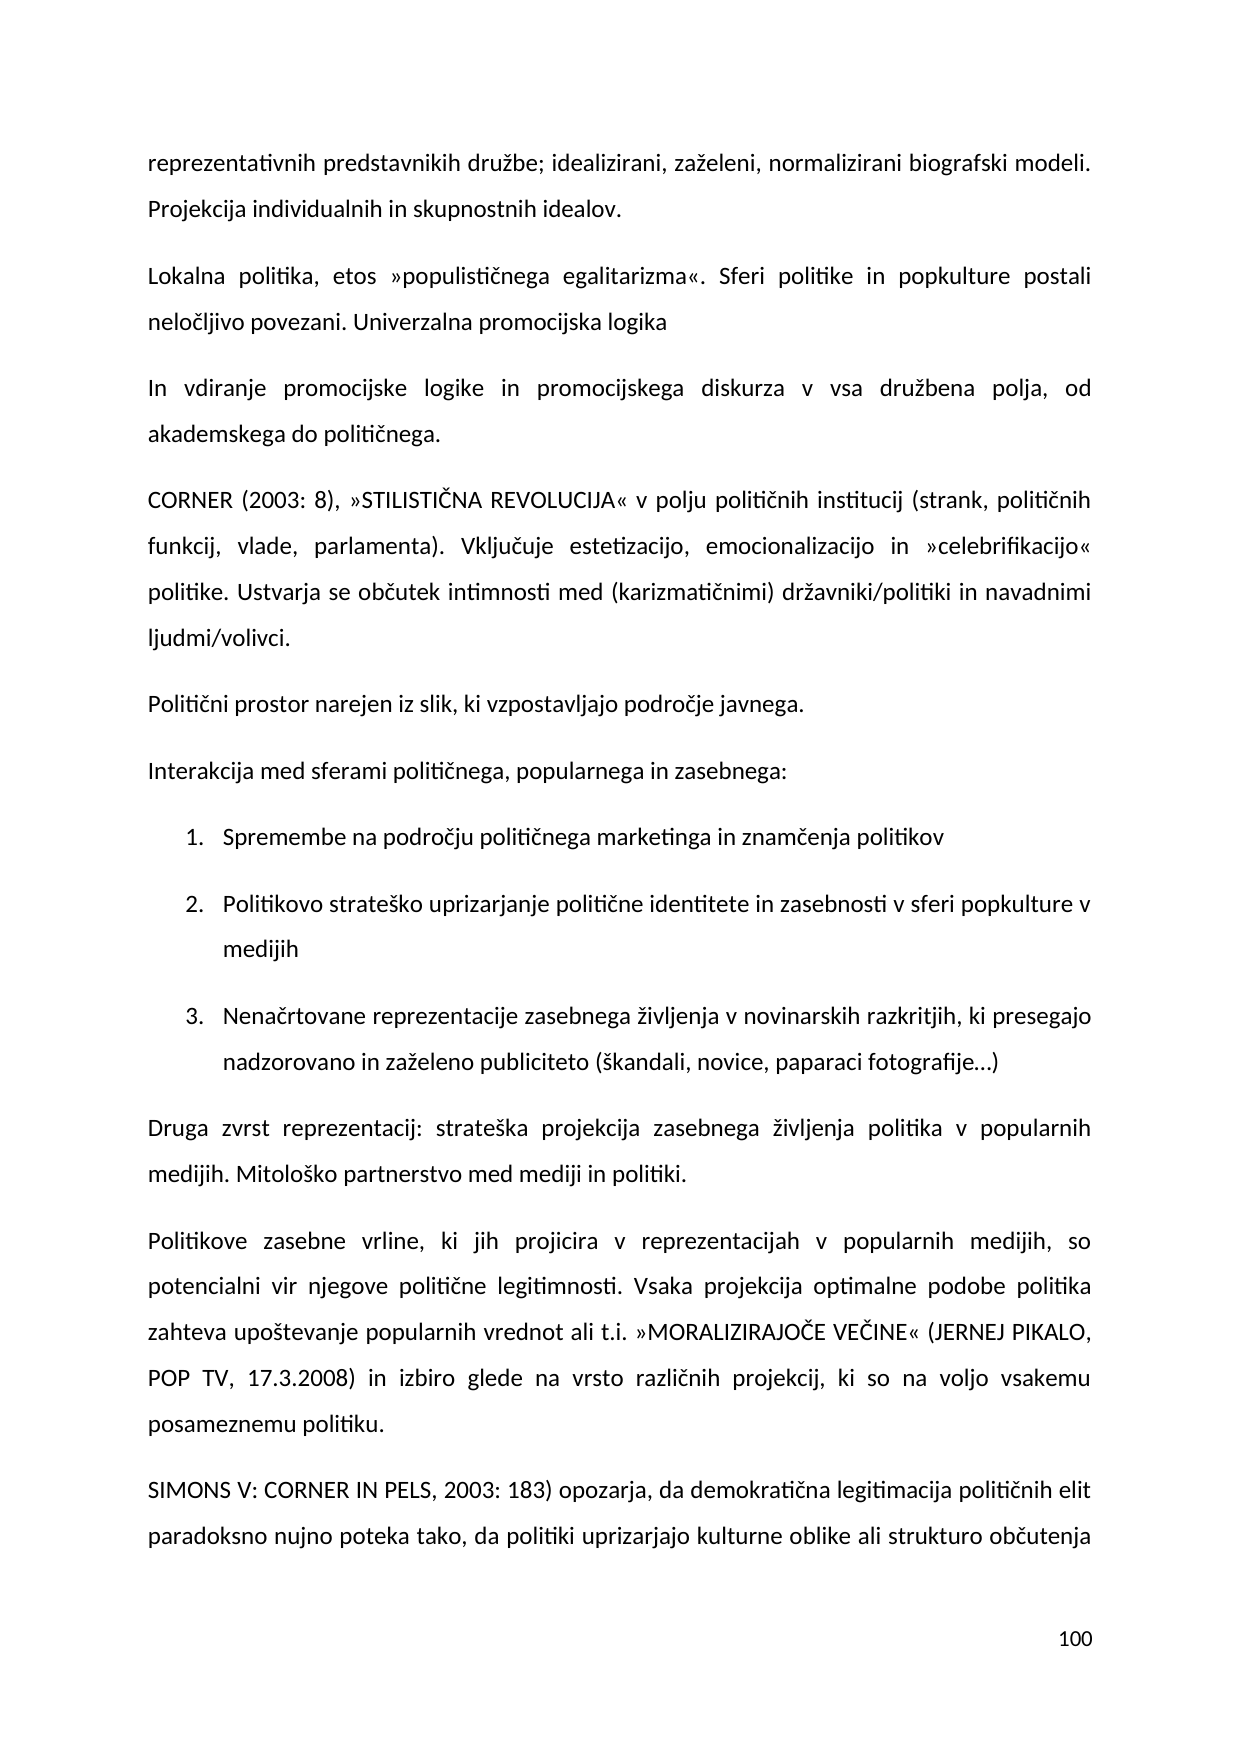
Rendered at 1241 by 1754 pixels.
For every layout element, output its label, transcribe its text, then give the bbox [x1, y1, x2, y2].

list Politikovo strateško uprizarjanje politične identitete in zasebnosti v sferi popkulture v medijih [185, 888, 1093, 964]
text reprezentativnih predstavnikih družbe; idealizirani, zaželeni, normalizirani biografski modeli. Projekcija individualnih in skupnostnih idealov. [148, 148, 1093, 224]
text Politikove zasebne vrline, ki jih projicira v reprezentacijah v popularnih medijih, so potencialni vir njegove politične legitimnosti. Vsaka projekcija optimalne podobe politika zahteva upoštevanje popularnih vrednot ali t.i. »MORALIZIRAJOČE VEČINE« (JERNEJ PIKALO, POP TV, 17.3.2008) in izbiro glede na vrsto različnih projekcij, ki so na voljo vsakemu posameznemu politiku. [148, 1225, 1093, 1438]
text CORNER (2003: 8), »STILISTIČNA REVOLUCIJA« v polju političnih institucij (strank, političnih funkcij, vlade, parlamenta). Vključuje estetizacijo, emocionalizacijo in »celebrifikacijo« politike. Ustvarja se občutek intimnosti med (karizmatičnimi) državniki/politiki in navadnimi ljudmi/volivci. [148, 484, 1093, 652]
text In vdiranje promocijske logike in promocijskega diskurza v vsa družbena polja, od akademskega do političnega. [148, 372, 1093, 448]
list Nenačrtovane reprezentacije zasebnega življenja v novinarskih razkritjih, ki presegajo nadzorovano in zaželeno publiciteto (škandali, novice, paparaci fotografije…) [185, 1000, 1093, 1076]
text Lokalna politika, etos »populističnega egalitarizma«. Sferi politike in popkulture postali neločljivo povezani. Univerzalna promocijska logika [148, 260, 1093, 336]
text Druga zvrst reprezentacij: strateška projekcija zasebnega življenja politika v popularnih medijih. Mitološko partnerstvo med mediji in politiki. [148, 1112, 1093, 1189]
text Politični prostor narejen iz slik, ki vzpostavljajo področje javnega. [148, 688, 1093, 719]
text Interakcija med sferami političnega, popularnega in zasebnega: [148, 755, 1093, 785]
text SIMONS V: CORNER IN PELS, 2003: 183) opozarja, da demokratična legitimacija političnih elit paradoksno nujno poteka tako, da politiki uprizarjajo kulturne oblike ali strukturo občutenja [148, 1474, 1093, 1551]
list Spremembe na področju političnega marketinga in znamčenja politikov [185, 821, 1093, 852]
